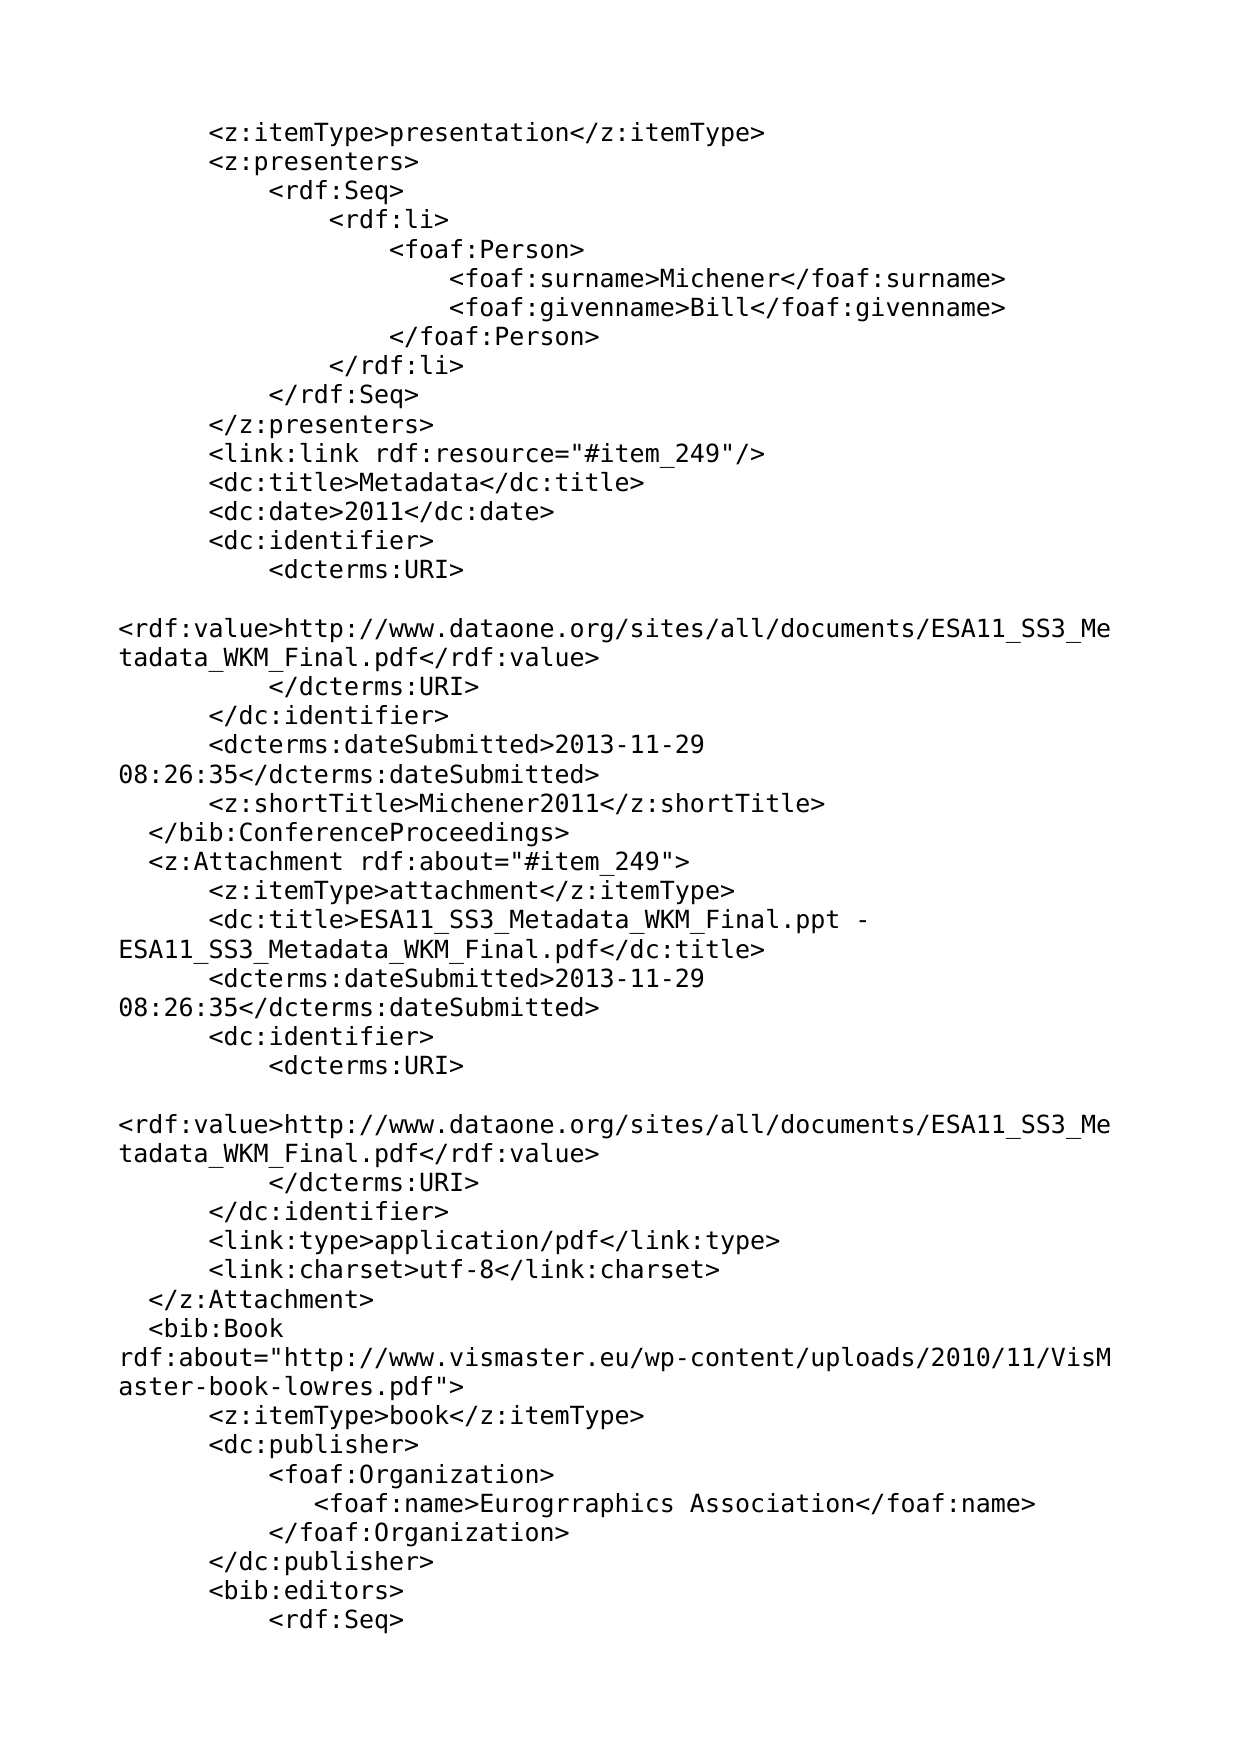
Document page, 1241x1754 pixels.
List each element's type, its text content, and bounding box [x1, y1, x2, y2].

text <z:itemType>presentation</z:itemType> <z:presenters> <rdf:Seq> <rdf:li> <foaf:Person> <foaf:surname>Michener</foaf:surname> <foaf:givenname>Bill</foaf:givenname> </foaf:Person> </rdf:li> </rdf:Seq> </z:presenters> <link:link rdf:resource="#item_249"/> <dc:title>Metadata</dc:title> <dc:date>2011</dc:date> <dc:identifier> <dcterms:URI> <rdf:value>http://www.dataone.org/sites/all/documents/ESA11_SS3_Metadata_WKM_Final.pdf</rdf:value> </dcterms:URI> </dc:identifier> <dcterms:dateSubmitted>2013-11-29 08:26:35</dcterms:dateSubmitted> <z:shortTitle>Michener2011</z:shortTitle> </bib:ConferenceProceedings> <z:Attachment rdf:about="#item_249"> <z:itemType>attachment</z:itemType> <dc:title>ESA11_SS3_Metadata_WKM_Final.ppt - ESA11_SS3_Metadata_WKM_Final.pdf</dc:title> <dcterms:dateSubmitted>2013-11-29 08:26:35</dcterms:dateSubmitted> <dc:identifier> <dcterms:URI> <rdf:value>http://www.dataone.org/sites/all/documents/ESA11_SS3_Metadata_WKM_Final.pdf</rdf:value> </dcterms:URI> </dc:identifier> <link:type>application/pdf</link:type> <link:charset>utf-8</link:charset> </z:Attachment> <bib:Book rdf:about="http://www.vismaster.eu/wp-content/uploads/2010/11/VisMaster-book-lowres.pdf"> <z:itemType>book</z:itemType> <dc:publisher> <foaf:Organization> <foaf:name>Eurogrraphics Association</foaf:name> </foaf:Organization> </dc:publisher> <bib:editors> <rdf:Seq> [118, 118, 1122, 1635]
